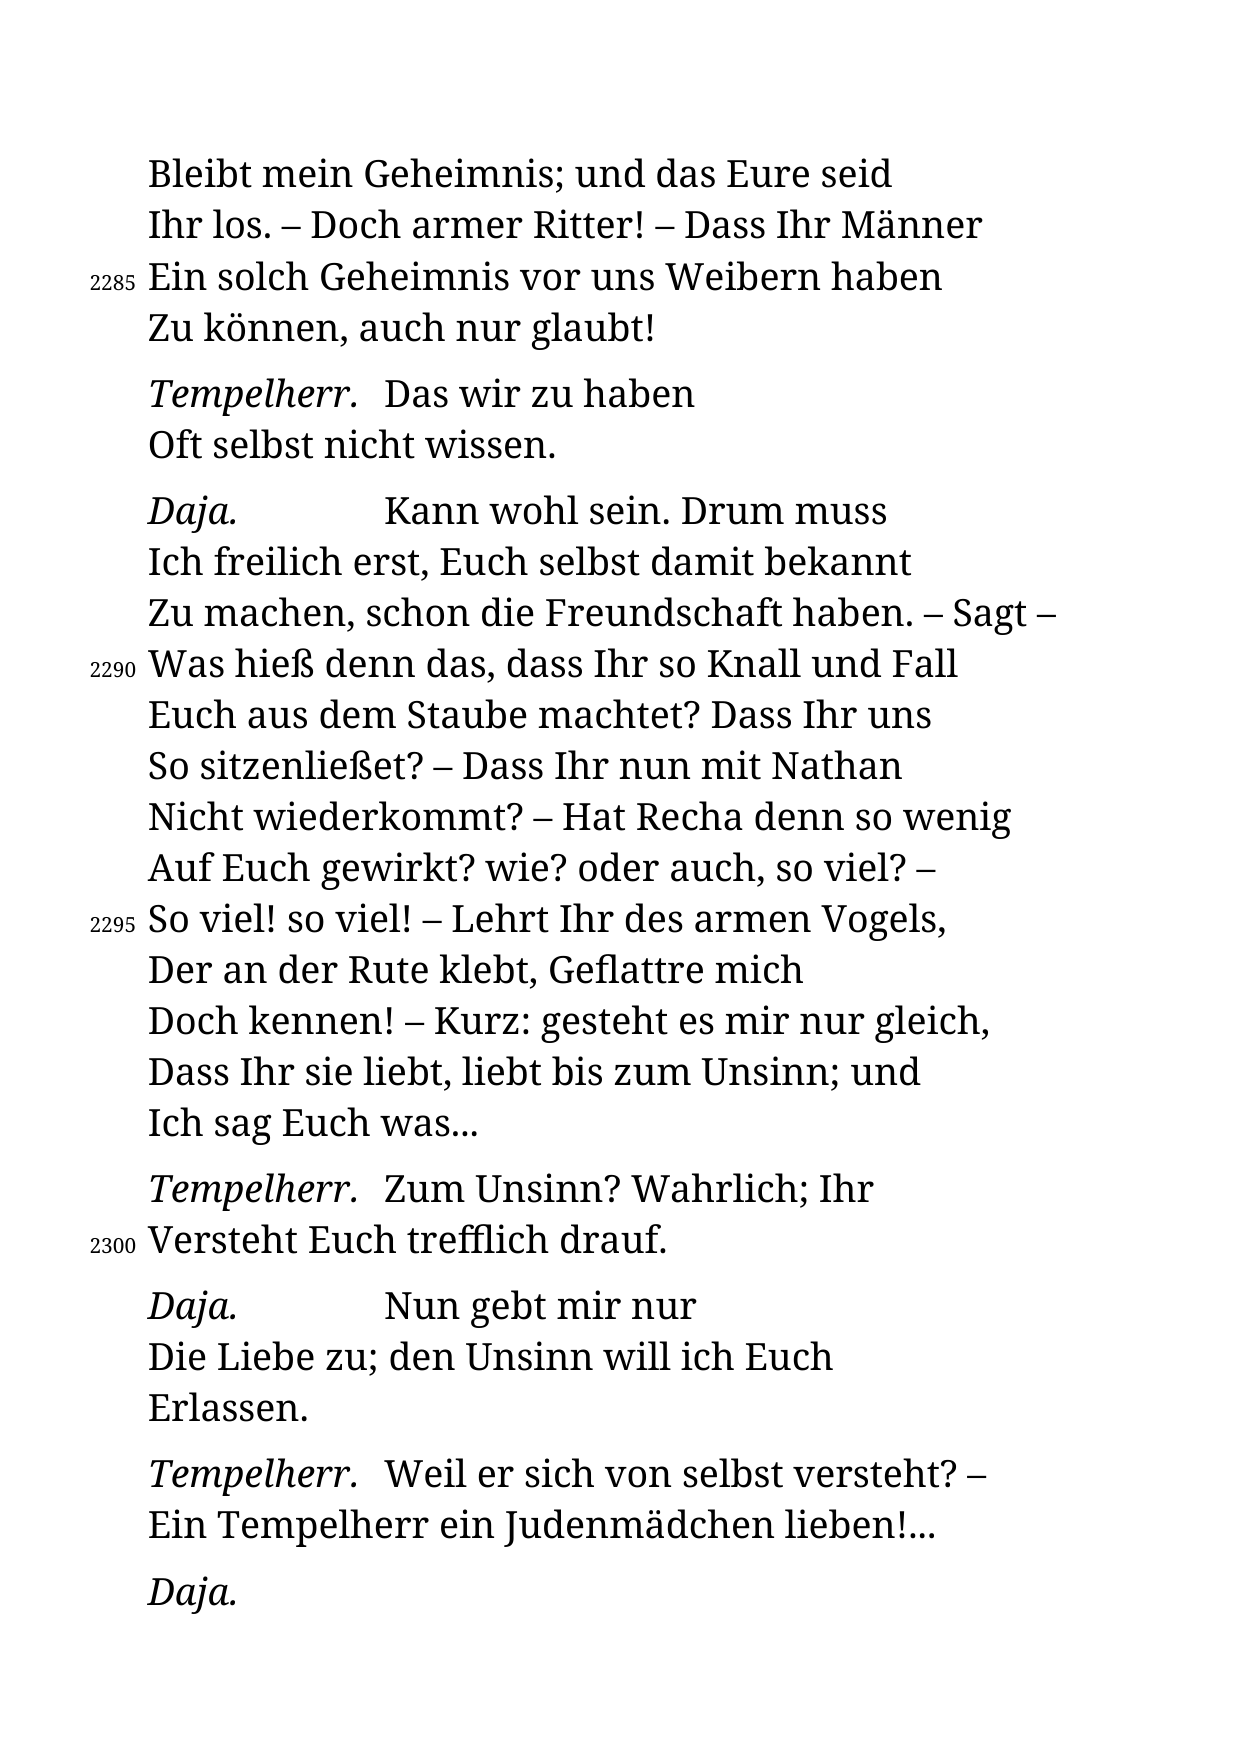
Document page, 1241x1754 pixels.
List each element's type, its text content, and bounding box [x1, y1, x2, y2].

text Euch aus dem Staube machtet? Dass Ihr uns [148, 688, 1092, 739]
text Ein solch Geheimnis vor uns Weibern haben [148, 250, 1092, 301]
text Ich sag Euch was... [148, 1096, 1092, 1147]
text Erlassen. [148, 1382, 1092, 1433]
text So viel! so viel! – Lehrt Ihr des armen Vogels, [148, 892, 1092, 943]
text Bleibt mein Geheimnis; und das Eure seid [148, 148, 1092, 199]
text Versteht Euch trefflich drauf. [148, 1213, 1092, 1264]
text Ein Tempelherr ein Judenmädchen lieben!... [148, 1499, 1092, 1550]
text Tempelherr. Weil er sich von selbst versteht? – [148, 1448, 1092, 1499]
text Tempelherr. Zum Unsinn? Wahrlich; Ihr [148, 1162, 1092, 1213]
text Daja. Nun gebt mir nur [148, 1279, 1092, 1331]
text Nicht wiederkommt? – Hat Recha denn so wenig [148, 790, 1092, 841]
text Ich freilich erst, Euch selbst damit bekannt [148, 535, 1092, 586]
text Dass Ihr sie liebt, liebt bis zum Unsinn; und [148, 1045, 1092, 1096]
text Oft selbst nicht wissen. [148, 418, 1092, 469]
text Zu machen, schon die Freundschaft haben. – Sagt – [148, 586, 1092, 637]
text Tempelherr. Das wir zu haben [148, 367, 1092, 418]
text Ihr los. – Doch armer Ritter! – Dass Ihr Männer [148, 199, 1092, 250]
text So sitzenließet? – Dass Ihr nun mit Nathan [148, 739, 1092, 790]
text Zu können, auch nur glaubt! [148, 301, 1092, 352]
text Die Liebe zu; den Unsinn will ich Euch [148, 1331, 1092, 1382]
text Auf Euch gewirkt? wie? oder auch, so viel? – [148, 841, 1092, 892]
text Daja. Kann wohl sein. Drum muss [148, 484, 1092, 535]
text Daja. [148, 1565, 1092, 1616]
text Der an der Rute klebt, Geflattre mich [148, 943, 1092, 994]
text Was hieß denn das, dass Ihr so Knall und Fall [148, 637, 1092, 688]
text Doch kennen! – Kurz: gesteht es mir nur gleich, [148, 994, 1092, 1045]
